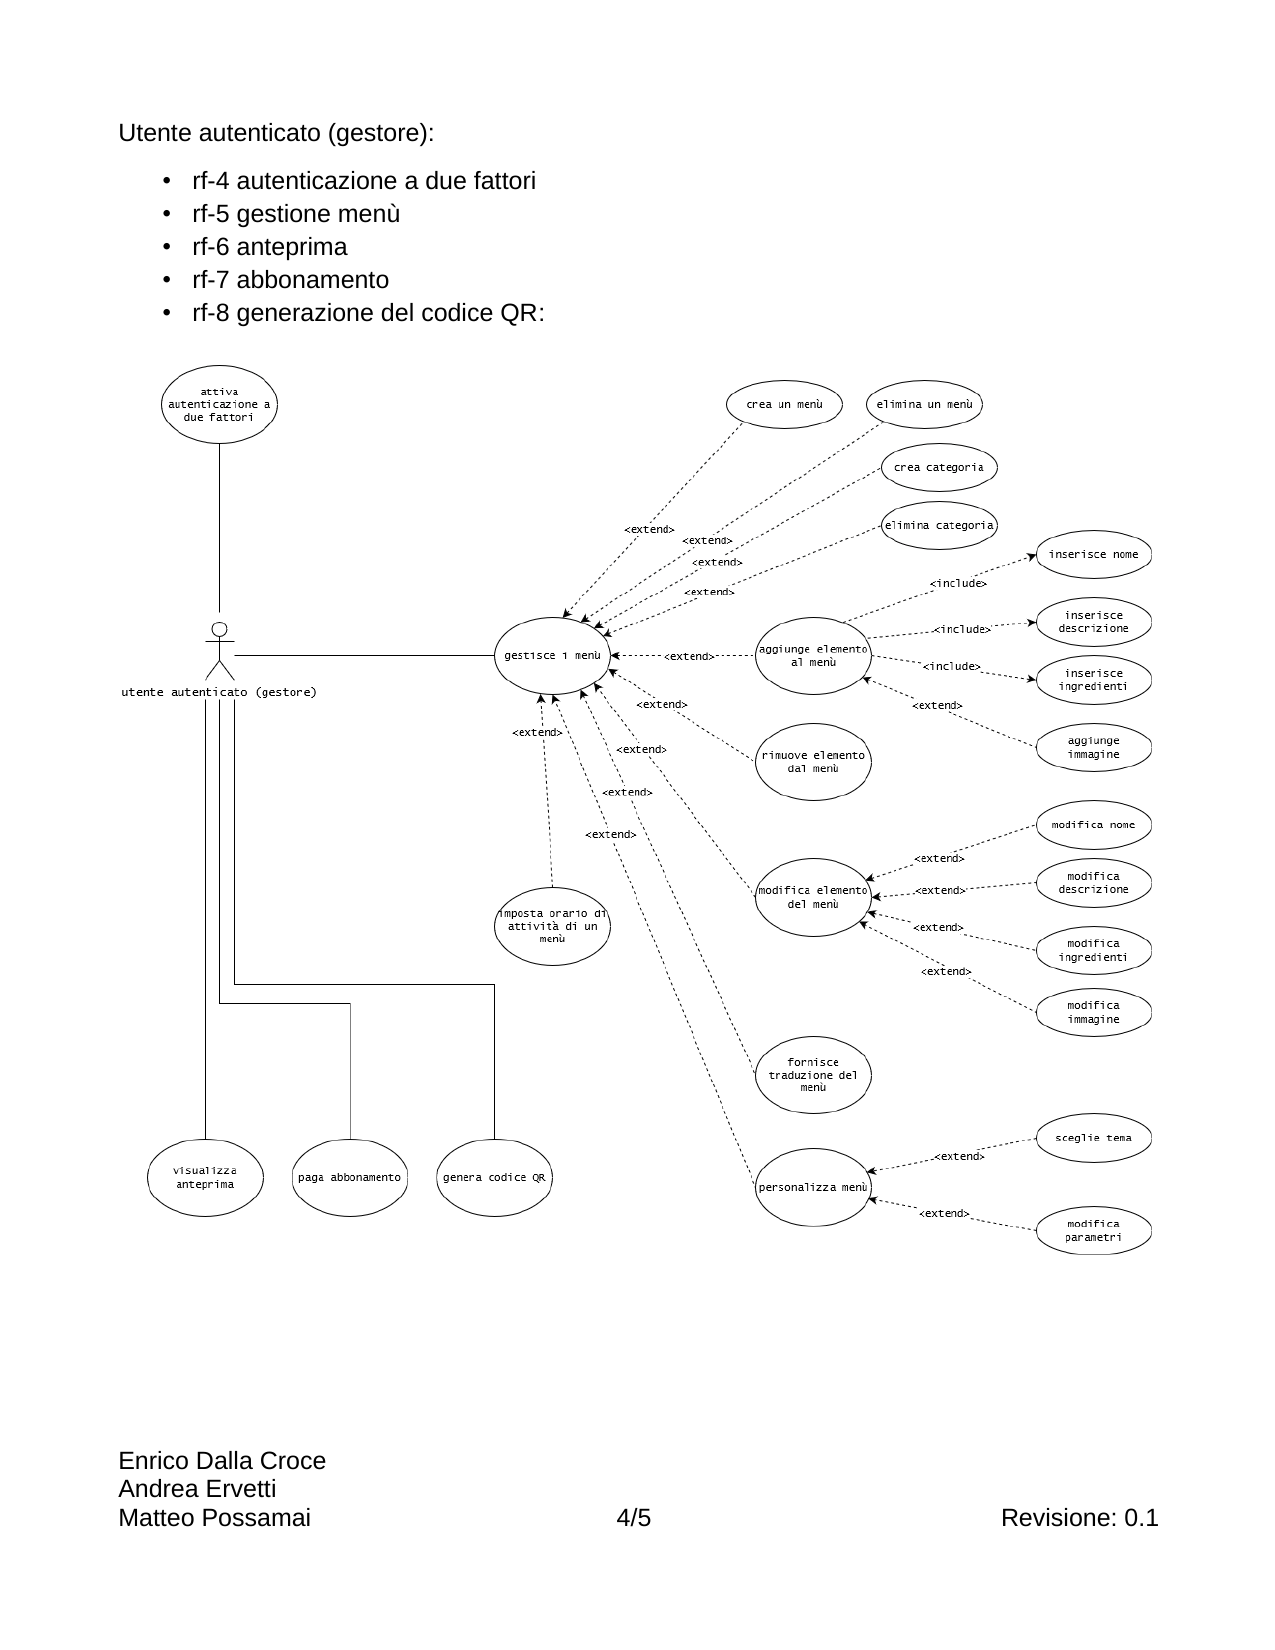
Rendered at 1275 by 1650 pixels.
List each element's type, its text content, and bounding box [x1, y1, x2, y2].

list rf-8 generazione del codice QR: [162, 298, 1157, 327]
list rf-4 autenticazione a due fattori [162, 166, 1157, 194]
list rf-7 abbonamento [162, 265, 1157, 294]
text Utente autenticato (gestore): [118, 118, 1157, 147]
list rf-6 anteprima [162, 232, 1157, 261]
picture [121, 365, 1152, 1255]
list rf-5 gestione menù [162, 199, 1157, 228]
